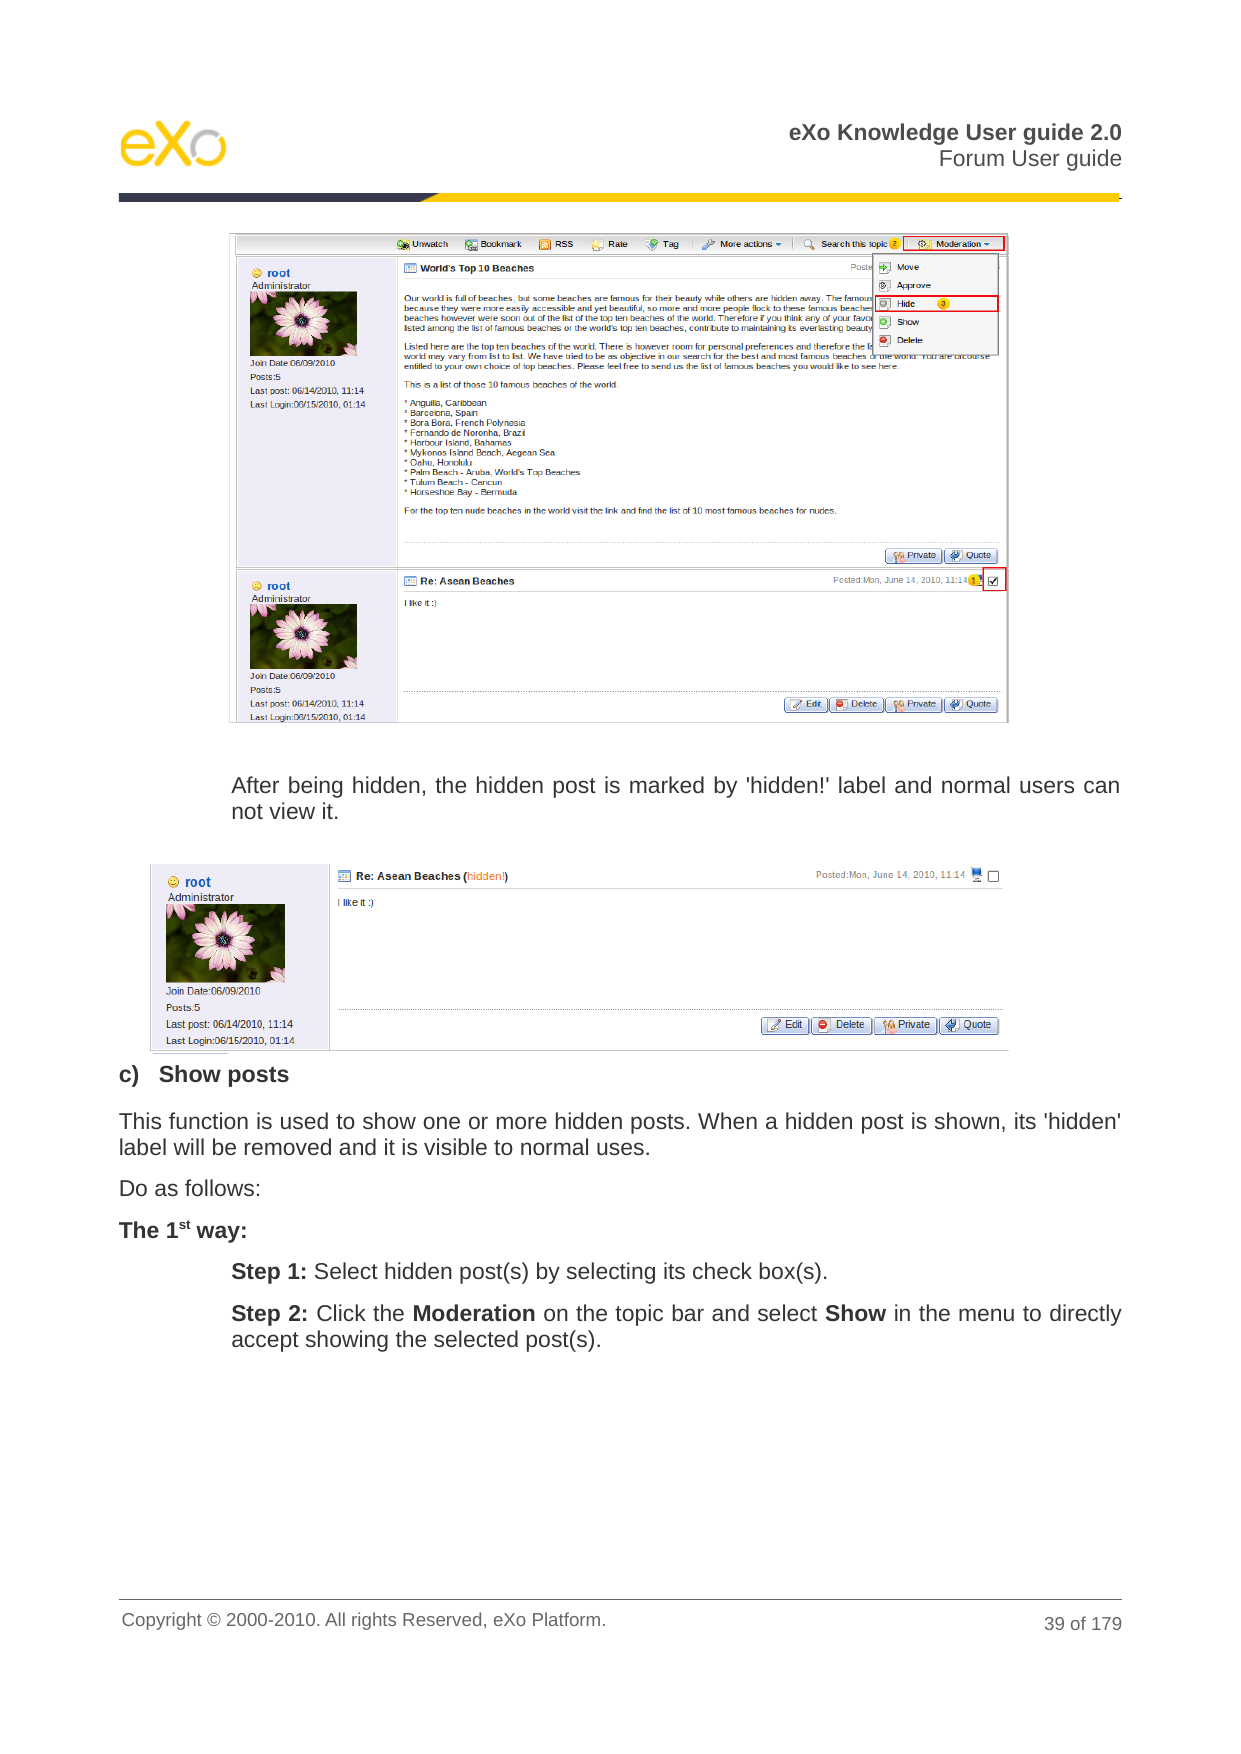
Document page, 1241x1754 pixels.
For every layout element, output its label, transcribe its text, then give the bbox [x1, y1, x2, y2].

picture [148, 864, 1009, 1054]
list After being hidden, the hidden post is marked by 'hidden!' label and normal users can not view it. [193, 772, 1122, 824]
text This function is used to show one or more hidden posts. When a hidden post is shown, its 'hidden' label will be removed and it is visible to normal uses. [118, 1108, 1122, 1160]
subtitle Show posts [118, 1054, 1122, 1088]
picture [229, 233, 1011, 723]
list Step 1: Select hidden post(s) by selecting its check box(s). [193, 1258, 1122, 1284]
list Step 2: Click the Moderation on the topic bar and select Show in the menu to directly accept showing the selected post(s). [193, 1299, 1122, 1352]
text The 1st way: [118, 1217, 1122, 1243]
picture [120, 120, 227, 167]
picture [118, 193, 1119, 202]
text Do as follows: [118, 1175, 1122, 1202]
